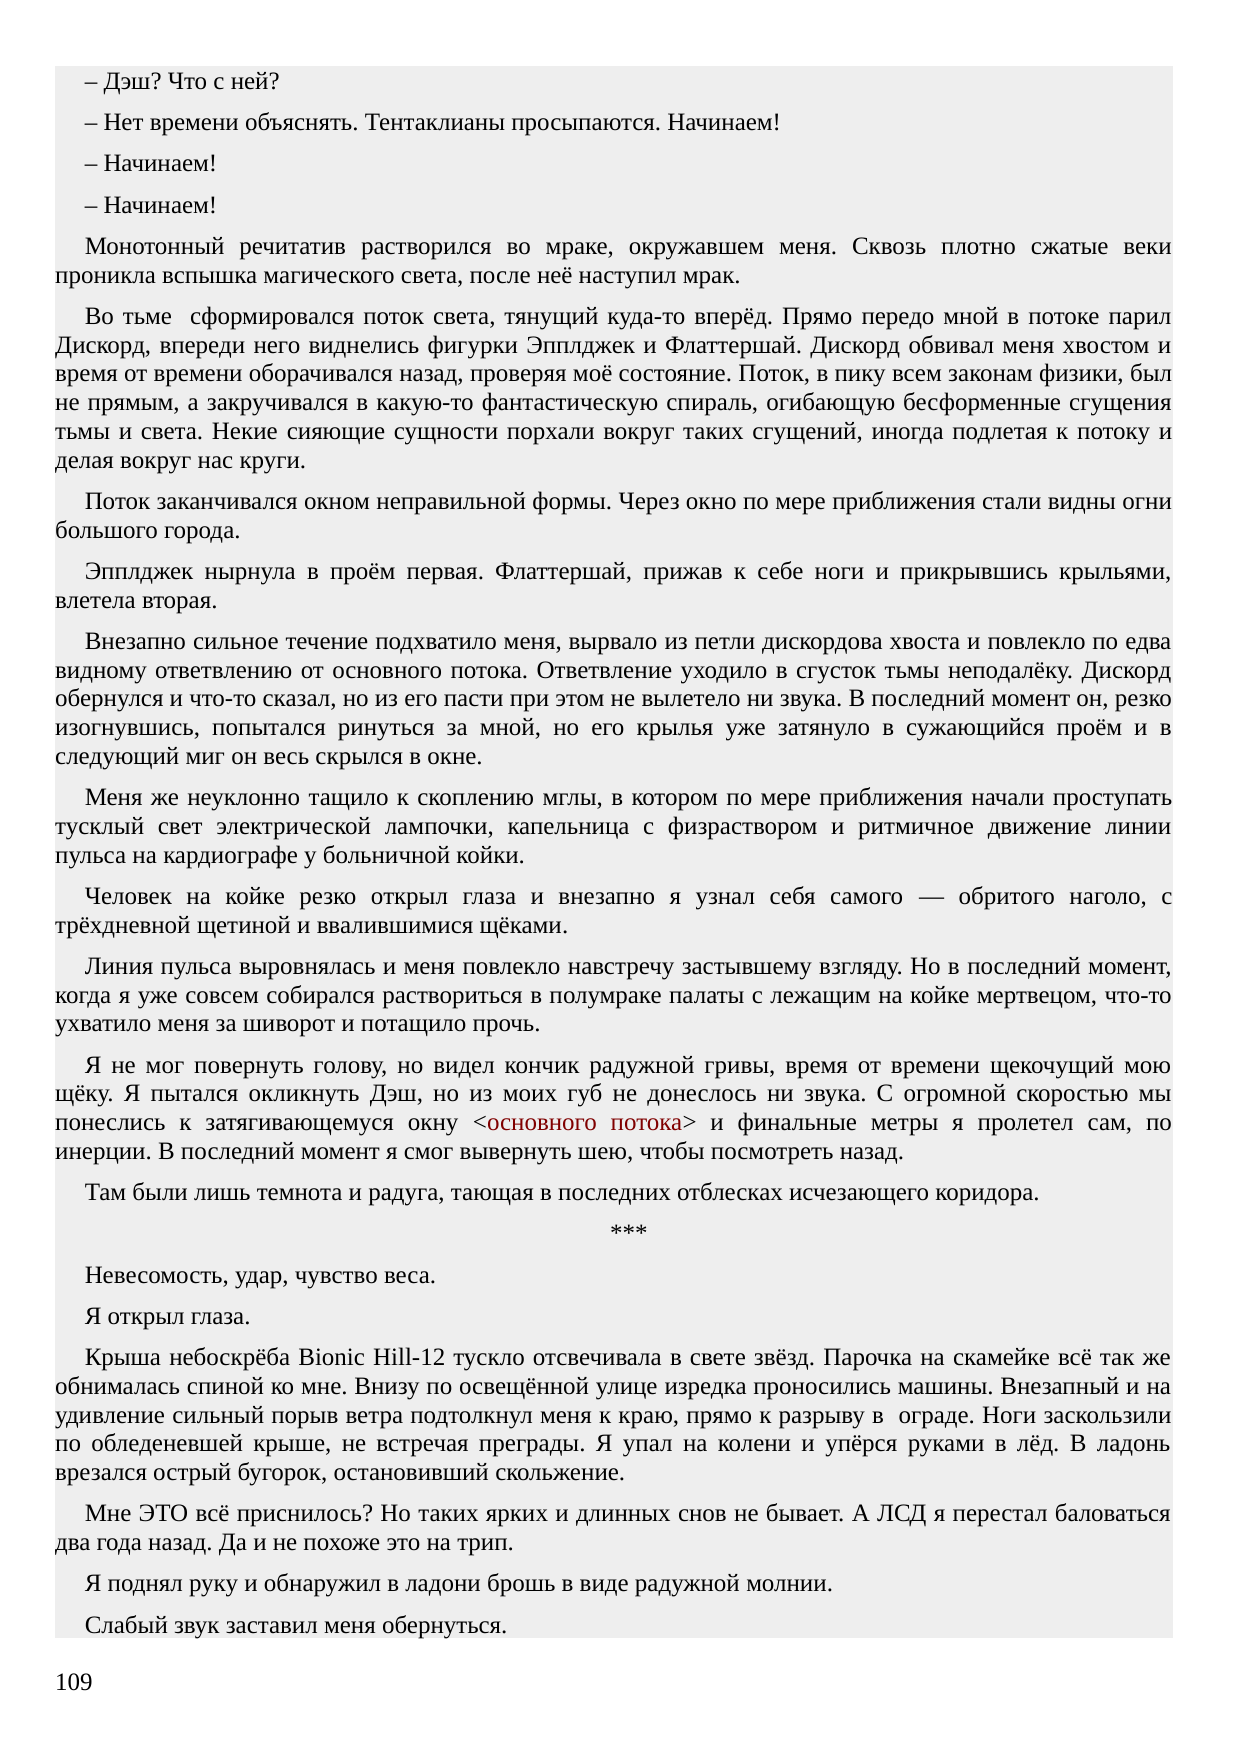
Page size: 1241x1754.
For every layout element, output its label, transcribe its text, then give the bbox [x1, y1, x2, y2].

text Там были лишь темнота и радуга, тающая в последних отблесках исчезающего коридора. [55, 1177, 1173, 1206]
text Эпплджек нырнула в проём первая. Флаттершай, прижав к себе ноги и прикрывшись крыльями, влетела вторая. [55, 556, 1173, 613]
text Я поднял руку и обнаружил в ладони брошь в виде радужной молнии. [55, 1568, 1173, 1597]
text Слабый звук заставил меня обернуться. [55, 1610, 1173, 1638]
text Крыша небоскрёба Bionic Hill-12 тускло отсвечивала в свете звёзд. Парочка на скамейке всё так же обнималась спиной ко мне. Внизу по освещённой улице изредка проносились машины. Внезапный и на удивление сильный порыв ветра подтолкнул меня к краю, прямо к разрыву в ограде. Ноги заскользили по обледеневшей крыше, не встречая преграды. Я упал на колени и упёрся руками в лёд. В ладонь врезался острый бугорок, остановивший скольжение. [55, 1342, 1173, 1486]
text – Начинаем! [55, 148, 1173, 177]
text Невесомость, удар, чувство веса. [55, 1260, 1173, 1288]
text Поток заканчивался окном неправильной формы. Через окно по мере приближения стали видны огни большого города. [55, 486, 1173, 543]
text Меня же неуклонно тащило к скоплению мглы, в котором по мере приближения начали проступать тусклый свет электрической лампочки, капельница с физраствором и ритмичное движение линии пульса на кардиографе у больничной койки. [55, 782, 1173, 868]
text Линия пульса выровнялась и меня повлекло навстречу застывшему взгляду. Но в последний момент, когда я уже совсем собирался раствориться в полумраке палаты с лежащим на койке мертвецом, что-то ухватило меня за шиворот и потащило прочь. [55, 951, 1173, 1037]
text – Дэш? Что с ней? [55, 66, 1173, 95]
text Я открыл глаза. [55, 1301, 1173, 1330]
text Монотонный речитатив растворился во мраке, окружавшем меня. Сквозь плотно сжатые веки проникла вспышка магического света, после неё наступил мрак. [55, 231, 1173, 288]
text – Начинаем! [55, 190, 1173, 218]
text Мне ЭТО всё приснилось? Но таких ярких и длинных снов не бывает. А ЛСД я перестал баловаться два года назад. Да и не похоже это на трип. [55, 1498, 1173, 1556]
text – Нет времени объяснять. Тентаклианы просыпаются. Начинаем! [55, 107, 1173, 136]
text Внезапно сильное течение подхватило меня, вырвало из петли дискордова хвоста и повлекло по едва видному ответвлению от основного потока. Ответвление уходило в сгусток тьмы неподалёку. Дискорд обернулся и что-то сказал, но из его пасти при этом не вылетело ни звука. В последний момент он, резко изогнувшись, попытался ринуться за мной, но его крылья уже затянуло в сужающийся проём и в следующий миг он весь скрылся в окне. [55, 626, 1173, 770]
text *** [55, 1218, 1173, 1247]
text Человек на койке резко открыл глаза и внезапно я узнал себя самого — обритого наголо, с трёхдневной щетиной и ввалившимися щёками. [55, 881, 1173, 938]
text Я не мог повернуть голову, но видел кончик радужной гривы, время от времени щекочущий мою щёку. Я пытался окликнуть Дэш, но из моих губ не донеслось ни звука. С огромной скоростью мы понеслись к затягивающемуся окну <основного потока> и финальные метры я пролетел сам, по инерции. В последний момент я смог вывернуть шею, чтобы посмотреть назад. [55, 1050, 1173, 1165]
text Во тьме сформировался поток света, тянущий куда-то вперёд. Прямо передо мной в потоке парил Дискорд, впереди него виднелись фигурки Эпплджек и Флаттершай. Дискорд обвивал меня хвостом и время от времени оборачивался назад, проверяя моё состояние. Поток, в пику всем законам физики, был не прямым, а закручивался в какую-то фантастическую спираль, огибающую бесформенные сгущения тьмы и света. Некие сияющие сущности порхали вокруг таких сгущений, иногда подлетая к потоку и делая вокруг нас круги. [55, 301, 1173, 473]
